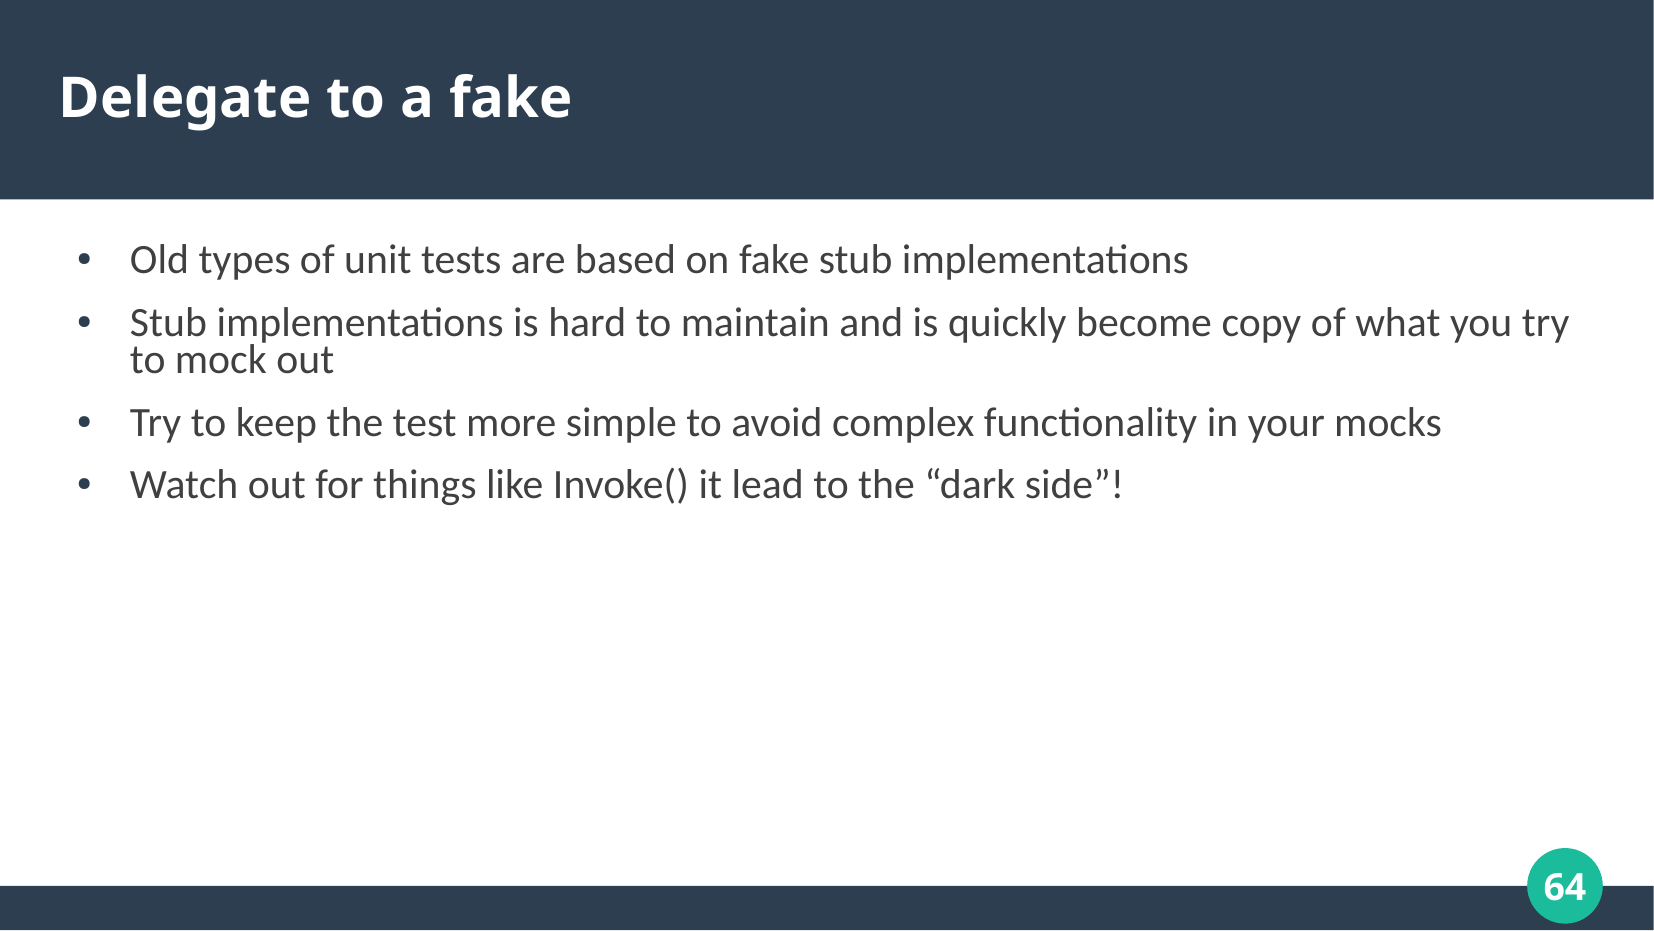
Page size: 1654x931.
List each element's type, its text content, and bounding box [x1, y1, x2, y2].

title Delegate to a fake [59, 37, 1595, 155]
list Old types of unit tests are based on fake stub implementations Stub implementations is hard to maintain and is quickly become copy of what you try to mock out Try to keep the test more simple to avoid complex functionality in your mocks Watch out for things like Invoke() it lead to the “dark side”! [59, 243, 1595, 864]
